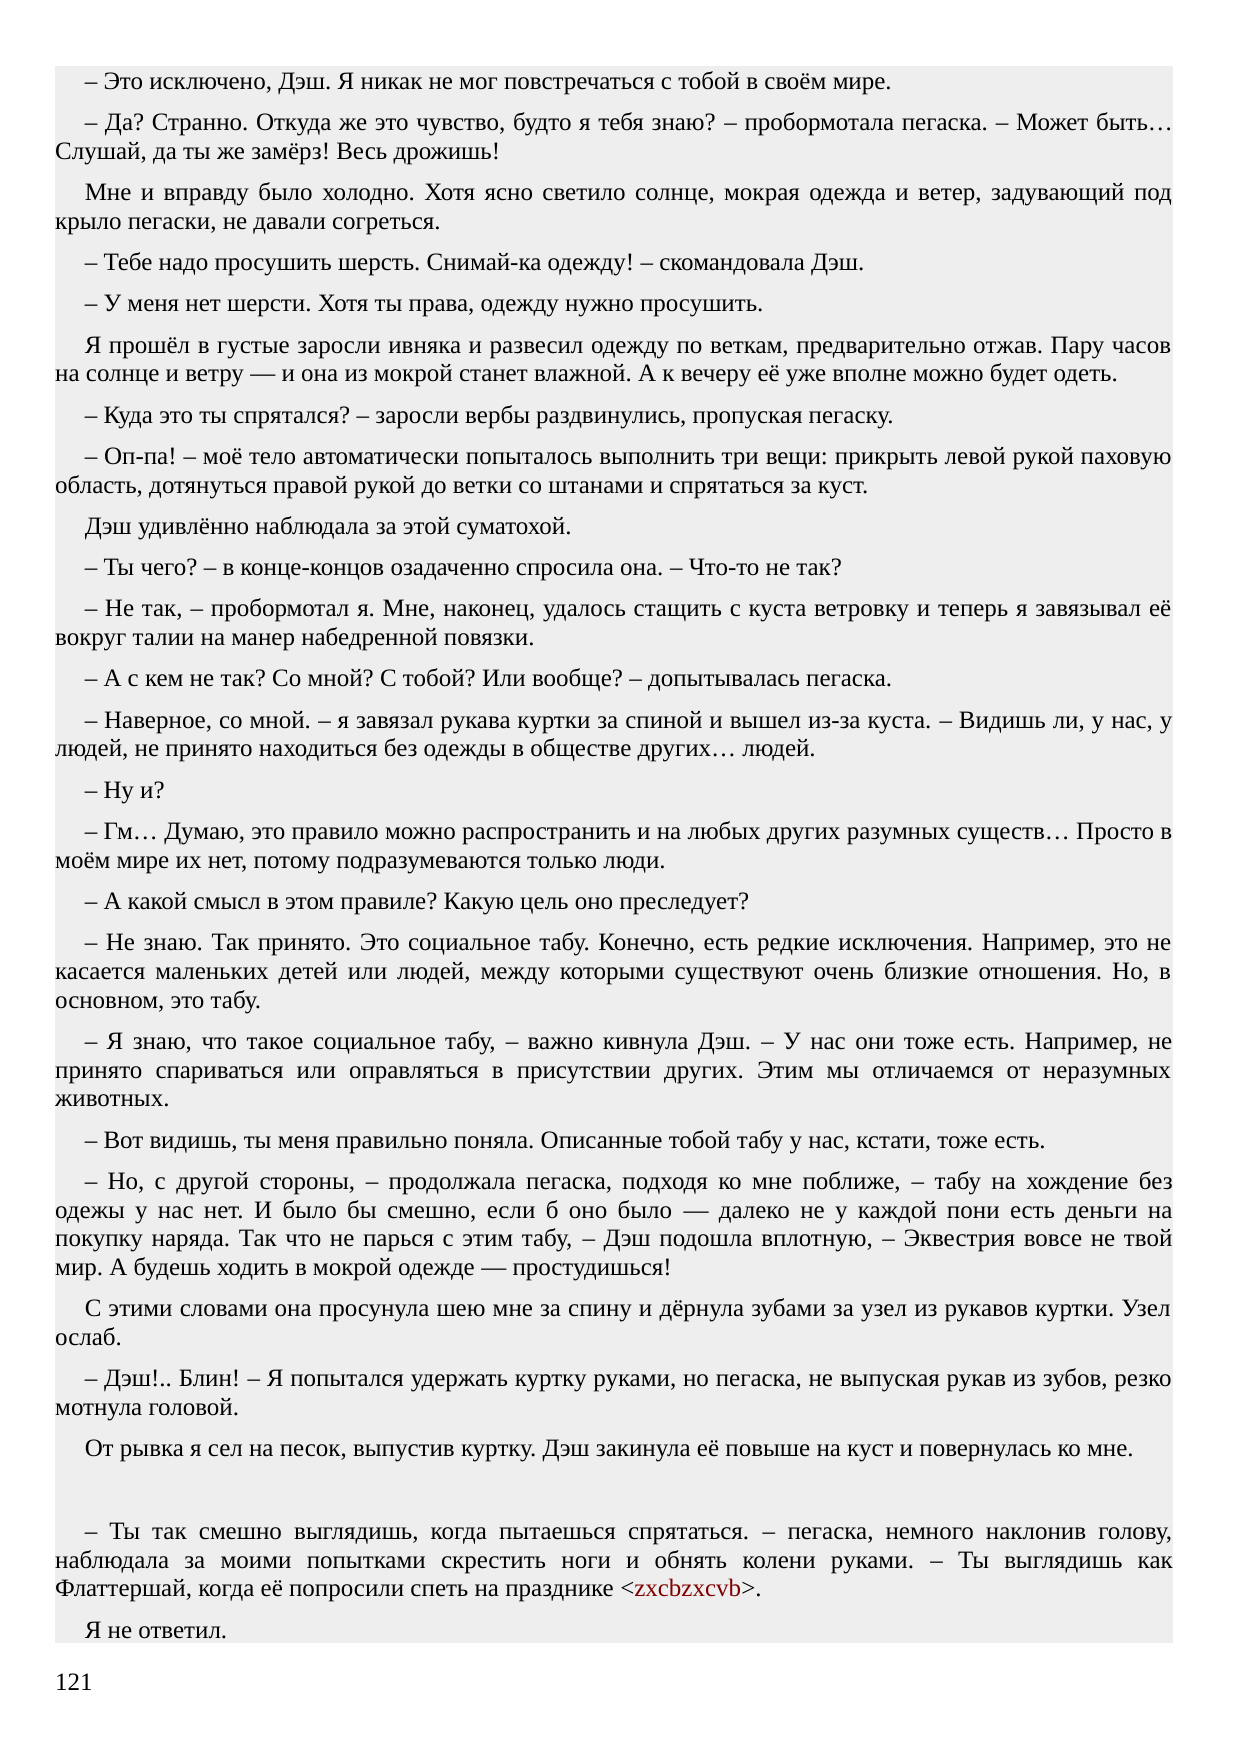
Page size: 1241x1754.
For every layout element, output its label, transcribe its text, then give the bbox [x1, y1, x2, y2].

text Мне и вправду было холодно. Хотя ясно светило солнце, мокрая одежда и ветер, задувающий под крыло пегаски, не давали согреться. [55, 177, 1173, 235]
text Я не ответил. [55, 1615, 1173, 1643]
text – Вот видишь, ты меня правильно поняла. Описанные тобой табу у нас, кстати, тоже есть. [55, 1125, 1173, 1153]
text – Ну и? [55, 775, 1173, 803]
text – Ты чего? – в конце-концов озадаченно спросила она. – Что-то не так? [55, 552, 1173, 581]
text – Ты так смешно выглядишь, когда пытаешься спрятаться. – пегаска, немного наклонив голову, наблюдала за моими попытками скрестить ноги и обнять колени руками. – Ты выглядишь как Флаттершай, когда её попросили спеть на празднике <zxcbzxcvb>. [55, 1516, 1173, 1602]
text – Я знаю, что такое социальное табу, – важно кивнула Дэш. – У нас они тоже есть. Например, не принято спариваться или оправляться в присутствии других. Этим мы отличаемся от неразумных животных. [55, 1026, 1173, 1112]
text – Но, с другой стороны, – продолжала пегаска, подходя ко мне поближе, – табу на хождение без одежы у нас нет. И было бы смешно, если б оно было — далеко не у каждой пони есть деньги на покупку наряда. Так что не парься с этим табу, – Дэш подошла вплотную, – Эквестрия вовсе не твой мир. А будешь ходить в мокрой одежде — простудишься! [55, 1166, 1173, 1281]
text – Не знаю. Так принято. Это социальное табу. Конечно, есть редкие исключения. Например, это не касается маленьких детей или людей, между которыми существуют очень близкие отношения. Но, в основном, это табу. [55, 927, 1173, 1013]
text – А с кем не так? Со мной? С тобой? Или вообще? – допытывалась пегаска. [55, 663, 1173, 692]
text – Гм… Думаю, это правило можно распространить и на любых других разумных существ… Просто в моём мире их нет, потому подразумеваются только люди. [55, 816, 1173, 873]
text Я прошёл в густые заросли ивняка и развесил одежду по веткам, предварительно отжав. Пару часов на солнце и ветру — и она из мокрой станет влажной. А к вечеру её уже вполне можно будет одеть. [55, 330, 1173, 387]
text С этими словами она просунула шею мне за спину и дёрнула зубами за узел из рукавов куртки. Узел ослаб. [55, 1293, 1173, 1351]
text Дэш удивлённо наблюдала за этой суматохой. [55, 511, 1173, 540]
text – У меня нет шерсти. Хотя ты права, одежду нужно просушить. [55, 288, 1173, 317]
text – Да? Странно. Откуда же это чувство, будто я тебя знаю? – пробормотала пегаска. – Может быть… Слушай, да ты же замёрз! Весь дрожишь! [55, 107, 1173, 165]
text – Тебе надо просушить шерсть. Снимай-ка одежду! – скомандовала Дэш. [55, 247, 1173, 276]
text – Не так, – пробормотал я. Мне, наконец, удалось стащить с куста ветровку и теперь я завязывал её вокруг талии на манер набедренной повязки. [55, 593, 1173, 651]
text – Наверное, со мной. – я завязал рукава куртки за спиной и вышел из-за куста. – Видишь ли, у нас, у людей, не принято находиться без одежды в обществе других… людей. [55, 705, 1173, 762]
text – Дэш!.. Блин! – Я попытался удержать куртку руками, но пегаска, не выпуская рукав из зубов, резко мотнула головой. [55, 1363, 1173, 1421]
text От рывка я сел на песок, выпустив куртку. Дэш закинула её повыше на куст и повернулась ко мне. [55, 1433, 1173, 1462]
text – Куда это ты спрятался? – заросли вербы раздвинулись, пропуская пегаску. [55, 400, 1173, 428]
text – Оп-па! – моё тело автоматически попыталось выполнить три вещи: прикрыть левой рукой паховую область, дотянуться правой рукой до ветки со штанами и спрятаться за куст. [55, 441, 1173, 498]
text – Это исключено, Дэш. Я никак не мог повстречаться с тобой в своём мире. [55, 66, 1173, 95]
text – А какой смысл в этом правиле? Какую цель оно преследует? [55, 886, 1173, 915]
